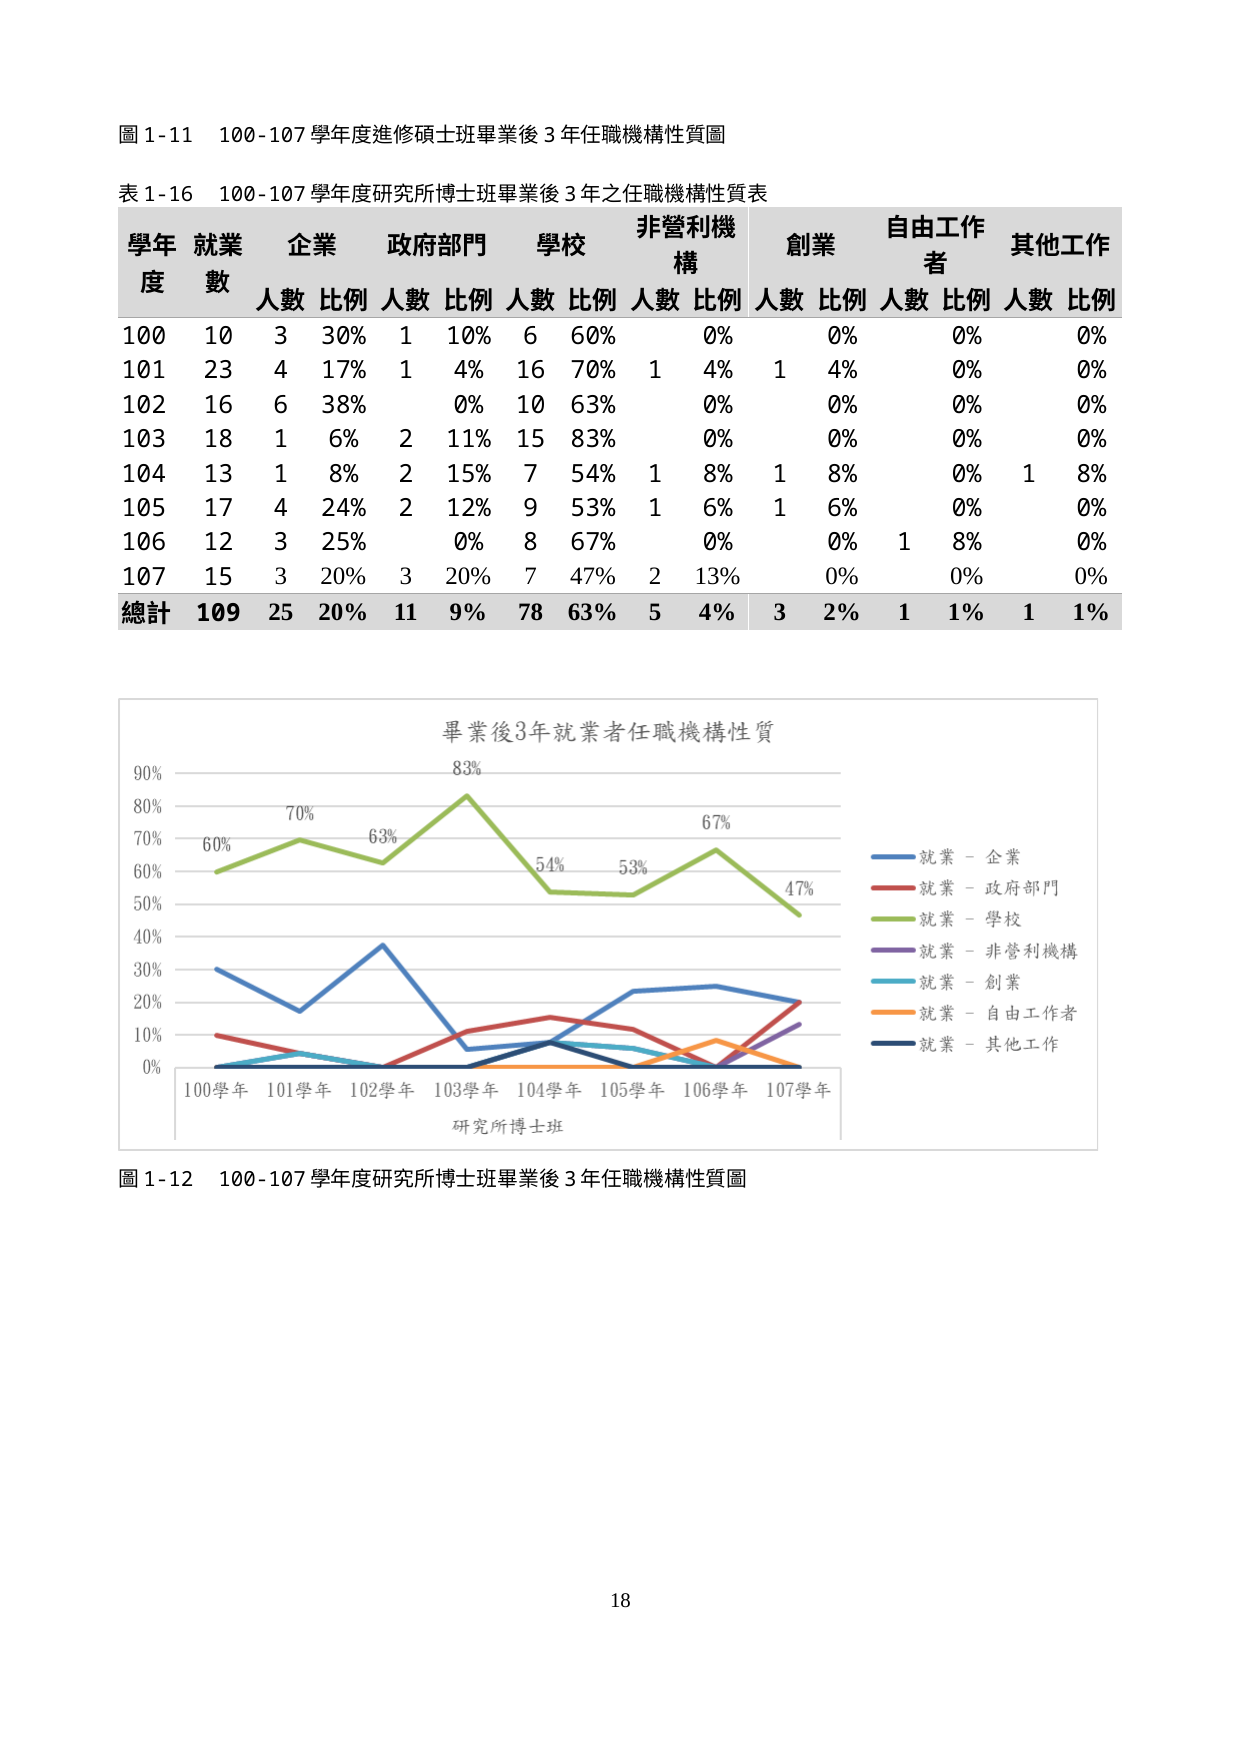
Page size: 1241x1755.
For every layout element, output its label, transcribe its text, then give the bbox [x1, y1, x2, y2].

table_cell 1 [998, 455, 1060, 489]
table_cell [873, 386, 935, 421]
table_cell 0% [1060, 352, 1122, 386]
text 圖1-12 100-107學年度研究所博士班畢業後3年任職機構性質圖 [118, 1163, 1122, 1193]
table_cell 1 [749, 490, 811, 524]
table_cell 1 [374, 352, 437, 386]
table_header 其他工作 [998, 207, 1122, 280]
table_cell 1 [749, 455, 811, 489]
table_cell 20% [312, 594, 374, 630]
table_header 學校 [499, 207, 624, 280]
table_cell 9 [499, 490, 562, 524]
table_cell 106 [118, 524, 187, 558]
table_cell 101 [118, 352, 187, 386]
table_cell 103 [118, 421, 187, 455]
table_cell 0% [686, 386, 748, 421]
table_cell 3 [749, 594, 811, 630]
table_cell 0% [1060, 524, 1122, 558]
table_cell [873, 490, 935, 524]
table_cell 13 [187, 455, 249, 489]
table_cell 0% [811, 421, 873, 455]
table_cell 10 [499, 386, 562, 421]
table_cell 比例 [686, 280, 748, 317]
table_cell 4% [686, 352, 748, 386]
table_cell [873, 352, 935, 386]
table_cell [749, 318, 811, 352]
table_header 就業數 [187, 207, 249, 317]
table_cell 4% [437, 352, 499, 386]
table_cell 0% [935, 558, 998, 593]
table_cell 83% [562, 421, 624, 455]
table_cell 8% [935, 524, 998, 558]
table_cell 8% [312, 455, 374, 489]
table_cell 人數 [499, 280, 562, 317]
table_cell 2% [811, 594, 873, 630]
table_cell 23 [187, 352, 249, 386]
table_cell 12% [437, 490, 499, 524]
table_cell 15 [499, 421, 562, 455]
table_cell 2 [374, 490, 437, 524]
table_cell 人數 [998, 280, 1060, 317]
table_cell [998, 558, 1060, 593]
table_cell 25% [312, 524, 374, 558]
text 圖1-11 100-107學年度進修碩士班畢業後3年任職機構性質圖 [118, 118, 1122, 148]
table_cell 107 [118, 558, 187, 593]
table_cell 16 [499, 352, 562, 386]
table_cell 1 [749, 352, 811, 386]
table_cell 13% [686, 558, 748, 593]
table_cell 6% [811, 490, 873, 524]
table_cell 0% [437, 524, 499, 558]
table_cell 0% [935, 455, 998, 489]
table_cell 1 [873, 594, 935, 630]
table_header 學年度 [118, 207, 187, 317]
table_cell 6 [499, 318, 562, 352]
table_cell 6% [312, 421, 374, 455]
table_cell 比例 [312, 280, 374, 317]
table_cell 比例 [1060, 280, 1122, 317]
table_cell 1 [624, 455, 686, 489]
table_cell 1 [873, 524, 935, 558]
table_cell 8% [686, 455, 748, 489]
table_cell 38% [312, 386, 374, 421]
table_cell 3 [249, 524, 312, 558]
table_cell 17% [312, 352, 374, 386]
table_cell 53% [562, 490, 624, 524]
table_cell [873, 558, 935, 593]
table_cell 8% [1060, 455, 1122, 489]
table_cell 0% [437, 386, 499, 421]
table_cell 1 [374, 318, 437, 352]
table_cell 0% [686, 421, 748, 455]
table_cell 17 [187, 490, 249, 524]
table_cell 109 [187, 594, 249, 630]
table_cell 67% [562, 524, 624, 558]
table_cell 0% [935, 421, 998, 455]
table_cell 0% [935, 352, 998, 386]
table_cell 0% [811, 318, 873, 352]
table_cell 0% [1060, 421, 1122, 455]
table_cell 比例 [811, 280, 873, 317]
table_cell 3 [249, 558, 312, 593]
table_cell 3 [374, 558, 437, 593]
table_header 自由工作者 [873, 207, 998, 280]
table_cell 15% [437, 455, 499, 489]
table_cell 8% [811, 455, 873, 489]
table_cell 比例 [562, 280, 624, 317]
table_cell 0% [811, 386, 873, 421]
table_cell 0% [686, 318, 748, 352]
table_cell 1% [1060, 594, 1122, 630]
table_cell 1 [249, 421, 312, 455]
table_cell 104 [118, 455, 187, 489]
table_cell 人數 [374, 280, 437, 317]
table_cell 4% [686, 594, 748, 630]
table_cell 100 [118, 318, 187, 352]
table_cell 0% [811, 558, 873, 593]
table_cell [998, 386, 1060, 421]
table_cell 比例 [437, 280, 499, 317]
table_cell 8 [499, 524, 562, 558]
table_cell 1 [624, 490, 686, 524]
table_cell 24% [312, 490, 374, 524]
table_cell 總計 [118, 594, 187, 630]
table_cell 6% [686, 490, 748, 524]
table_cell [749, 386, 811, 421]
table_cell [749, 421, 811, 455]
table_cell 0% [1060, 318, 1122, 352]
table_cell 1 [998, 594, 1060, 630]
table_header 企業 [249, 207, 374, 280]
table_cell [374, 386, 437, 421]
table_cell 12 [187, 524, 249, 558]
table_cell 4 [249, 352, 312, 386]
table_cell 0% [1060, 558, 1122, 593]
table_cell 7 [499, 558, 562, 593]
table_cell [624, 421, 686, 455]
table_cell [749, 558, 811, 593]
table_cell 1 [624, 352, 686, 386]
table_cell 1 [249, 455, 312, 489]
table_cell [624, 524, 686, 558]
table_cell 78 [499, 594, 562, 630]
table_cell [749, 524, 811, 558]
table_cell 10 [187, 318, 249, 352]
text 表1-16 100-107學年度研究所博士班畢業後3年之任職機構性質表 [118, 177, 1122, 207]
table_cell 0% [935, 386, 998, 421]
table_cell 6 [249, 386, 312, 421]
table_cell 16 [187, 386, 249, 421]
table_cell 18 [187, 421, 249, 455]
table_cell 0% [811, 524, 873, 558]
table_cell [873, 318, 935, 352]
table_cell 15 [187, 558, 249, 593]
table_cell 1% [935, 594, 998, 630]
table_cell 70% [562, 352, 624, 386]
table_cell [624, 318, 686, 352]
table_cell 4% [811, 352, 873, 386]
table_cell [998, 318, 1060, 352]
table_cell [873, 455, 935, 489]
table_cell 20% [312, 558, 374, 593]
table_cell 0% [1060, 490, 1122, 524]
table_cell 人數 [249, 280, 312, 317]
table_cell 7 [499, 455, 562, 489]
table_cell [998, 490, 1060, 524]
table_cell [374, 524, 437, 558]
table_cell [998, 421, 1060, 455]
table_header 政府部門 [374, 207, 499, 280]
table_cell 54% [562, 455, 624, 489]
table_cell 0% [935, 318, 998, 352]
table_cell 3 [249, 318, 312, 352]
table_cell 比例 [935, 280, 998, 317]
table_cell 47% [562, 558, 624, 593]
table_cell [998, 524, 1060, 558]
table_header 創業 [749, 207, 873, 280]
table_cell 5 [624, 594, 686, 630]
table_cell [873, 421, 935, 455]
table_cell 11 [374, 594, 437, 630]
table_cell 人數 [749, 280, 811, 317]
table_cell 102 [118, 386, 187, 421]
table_cell 0% [935, 490, 998, 524]
table_header 非營利機構 [624, 207, 748, 280]
table_cell 4 [249, 490, 312, 524]
table_cell 人數 [873, 280, 935, 317]
table_cell 2 [374, 455, 437, 489]
table_cell 10% [437, 318, 499, 352]
table_cell [624, 386, 686, 421]
table_cell 30% [312, 318, 374, 352]
table_cell 105 [118, 490, 187, 524]
table_cell 25 [249, 594, 312, 630]
table_cell 2 [374, 421, 437, 455]
table_cell 63% [562, 594, 624, 630]
table_cell [998, 352, 1060, 386]
table_cell 0% [1060, 386, 1122, 421]
table_cell 11% [437, 421, 499, 455]
table_cell 20% [437, 558, 499, 593]
table_cell 60% [562, 318, 624, 352]
table_cell 63% [562, 386, 624, 421]
table_cell 人數 [624, 280, 686, 317]
table_cell 9% [437, 594, 499, 630]
table_cell 0% [686, 524, 748, 558]
table_cell 2 [624, 558, 686, 593]
